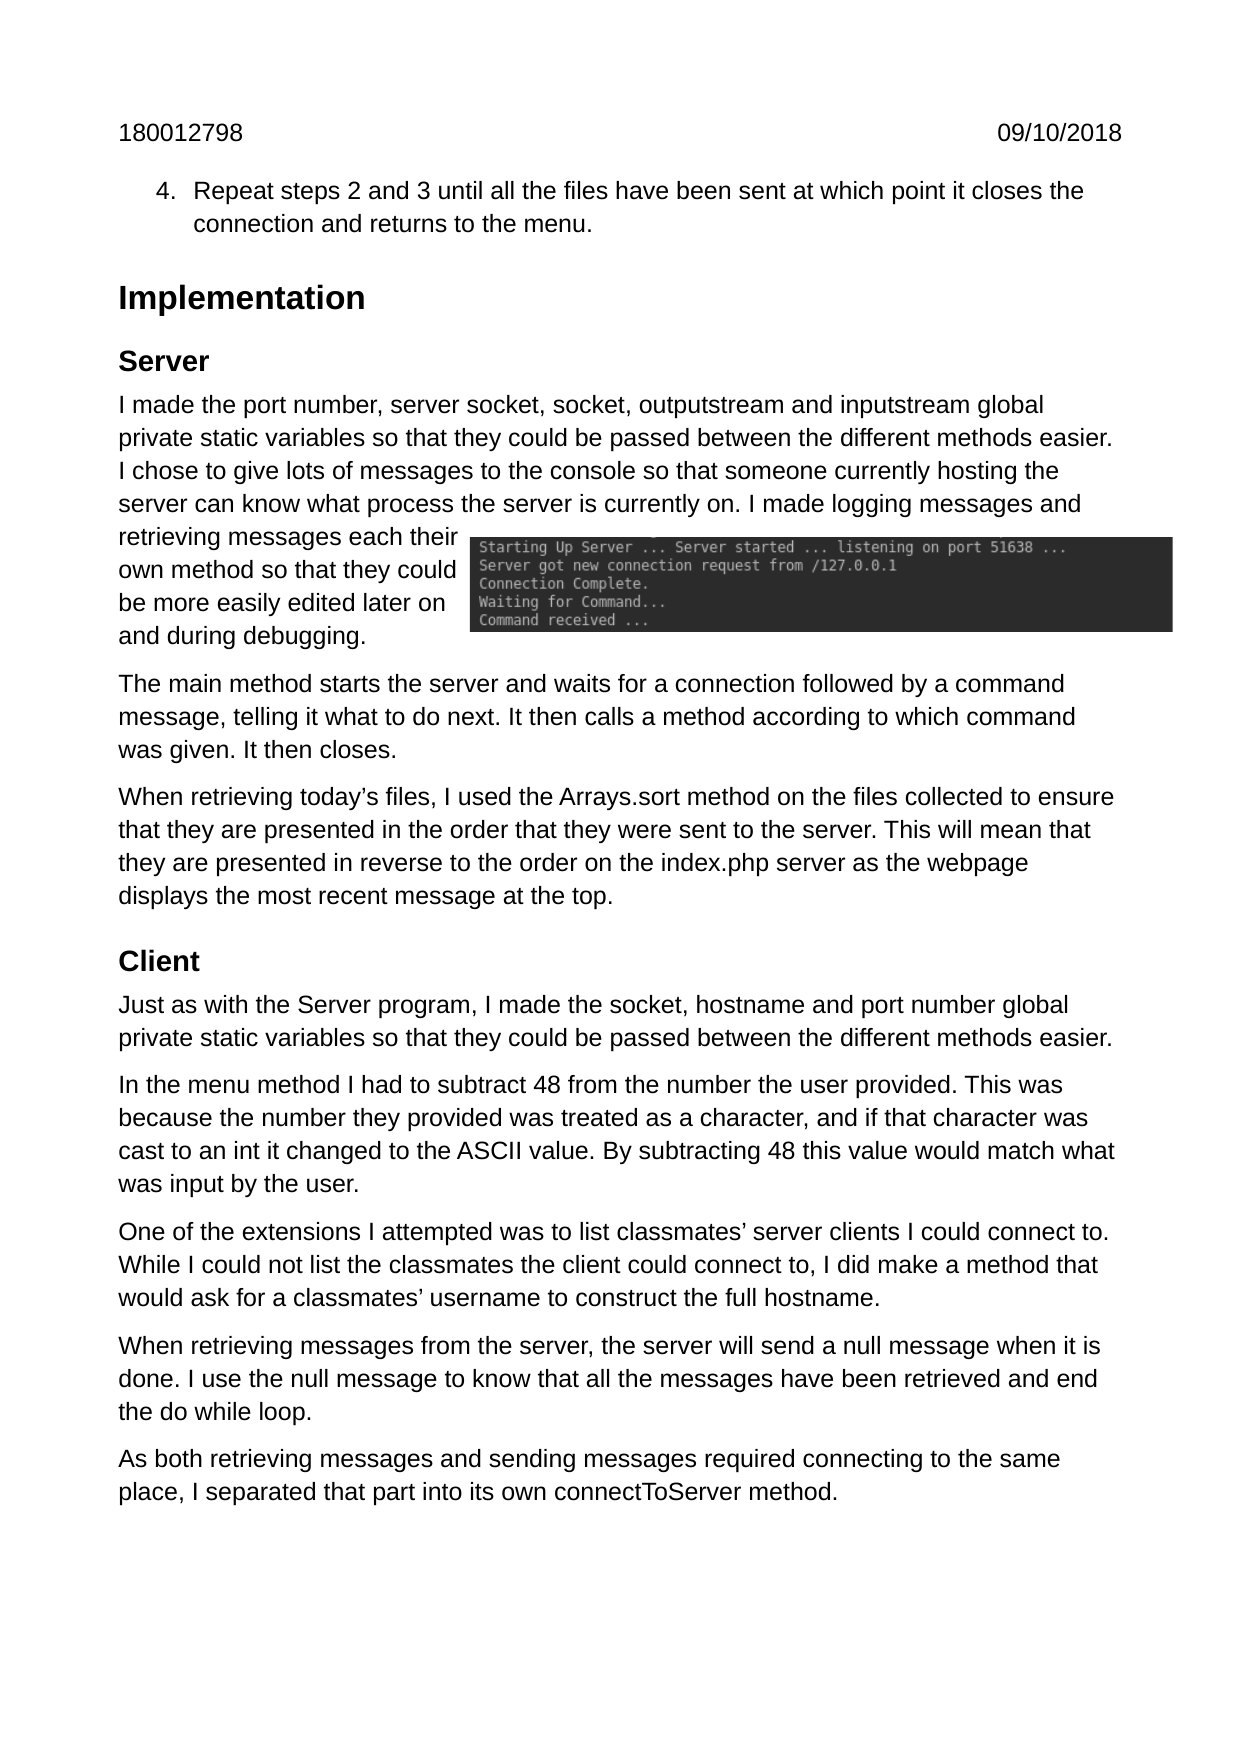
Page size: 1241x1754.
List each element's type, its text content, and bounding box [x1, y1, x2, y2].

picture [469, 581, 492, 632]
list Repeat steps 2 and 3 until all the files have been sent at which point it closes the connection and returns to the menu. [156, 176, 1122, 238]
text When retrieving today’s files, I used the Arrays.sort method on the files collected to ensure that they are presented in the order that they were sent to the server. This will mean that they are presented in reverse to the order on the index.php server as the webpage displays the most recent message at the top. [118, 782, 1122, 910]
subtitle Implementation [118, 278, 1122, 316]
subtitle Server [118, 343, 1122, 377]
text One of the extensions I attempted was to list classmates’ server clients I could connect to. While I could not list the classmates the client could connect to, I did make a method that would ask for a classmates’ username to construct the full hostname. [118, 1217, 1122, 1312]
subtitle Client [118, 943, 1122, 977]
text As both retrieving messages and sending messages required connecting to the same place, I separated that part into its own connectToServer method. [118, 1444, 1122, 1506]
text When retrieving messages from the server, the server will send a null message when it is done. I use the null message to know that all the messages have been retrieved and end the do while loop. [118, 1331, 1122, 1425]
text The main method starts the server and waits for a connection followed by a command message, telling it what to do next. It then calls a method according to which command was given. It then closes. [118, 668, 1122, 763]
text I made the port number, server socket, socket, outputstream and inputstream global private static variables so that they could be passed between the different methods easier. I chose to give lots of messages to the console so that someone currently hosting the server can know what process the server is currently on. I made logging messages and retrieving messages each their own method so that they could be more easily edited later on and during debugging. [118, 390, 1122, 650]
text In the menu method I had to subtract 48 from the number the user provided. This was because the number they provided was treated as a character, and if that character was cast to an int it changed to the ASCII value. By subtracting 48 this value would match what was input by the user. [118, 1070, 1122, 1198]
text Just as with the Server program, I made the socket, hostname and port number global private static variables so that they could be passed between the different methods easier. [118, 990, 1122, 1051]
